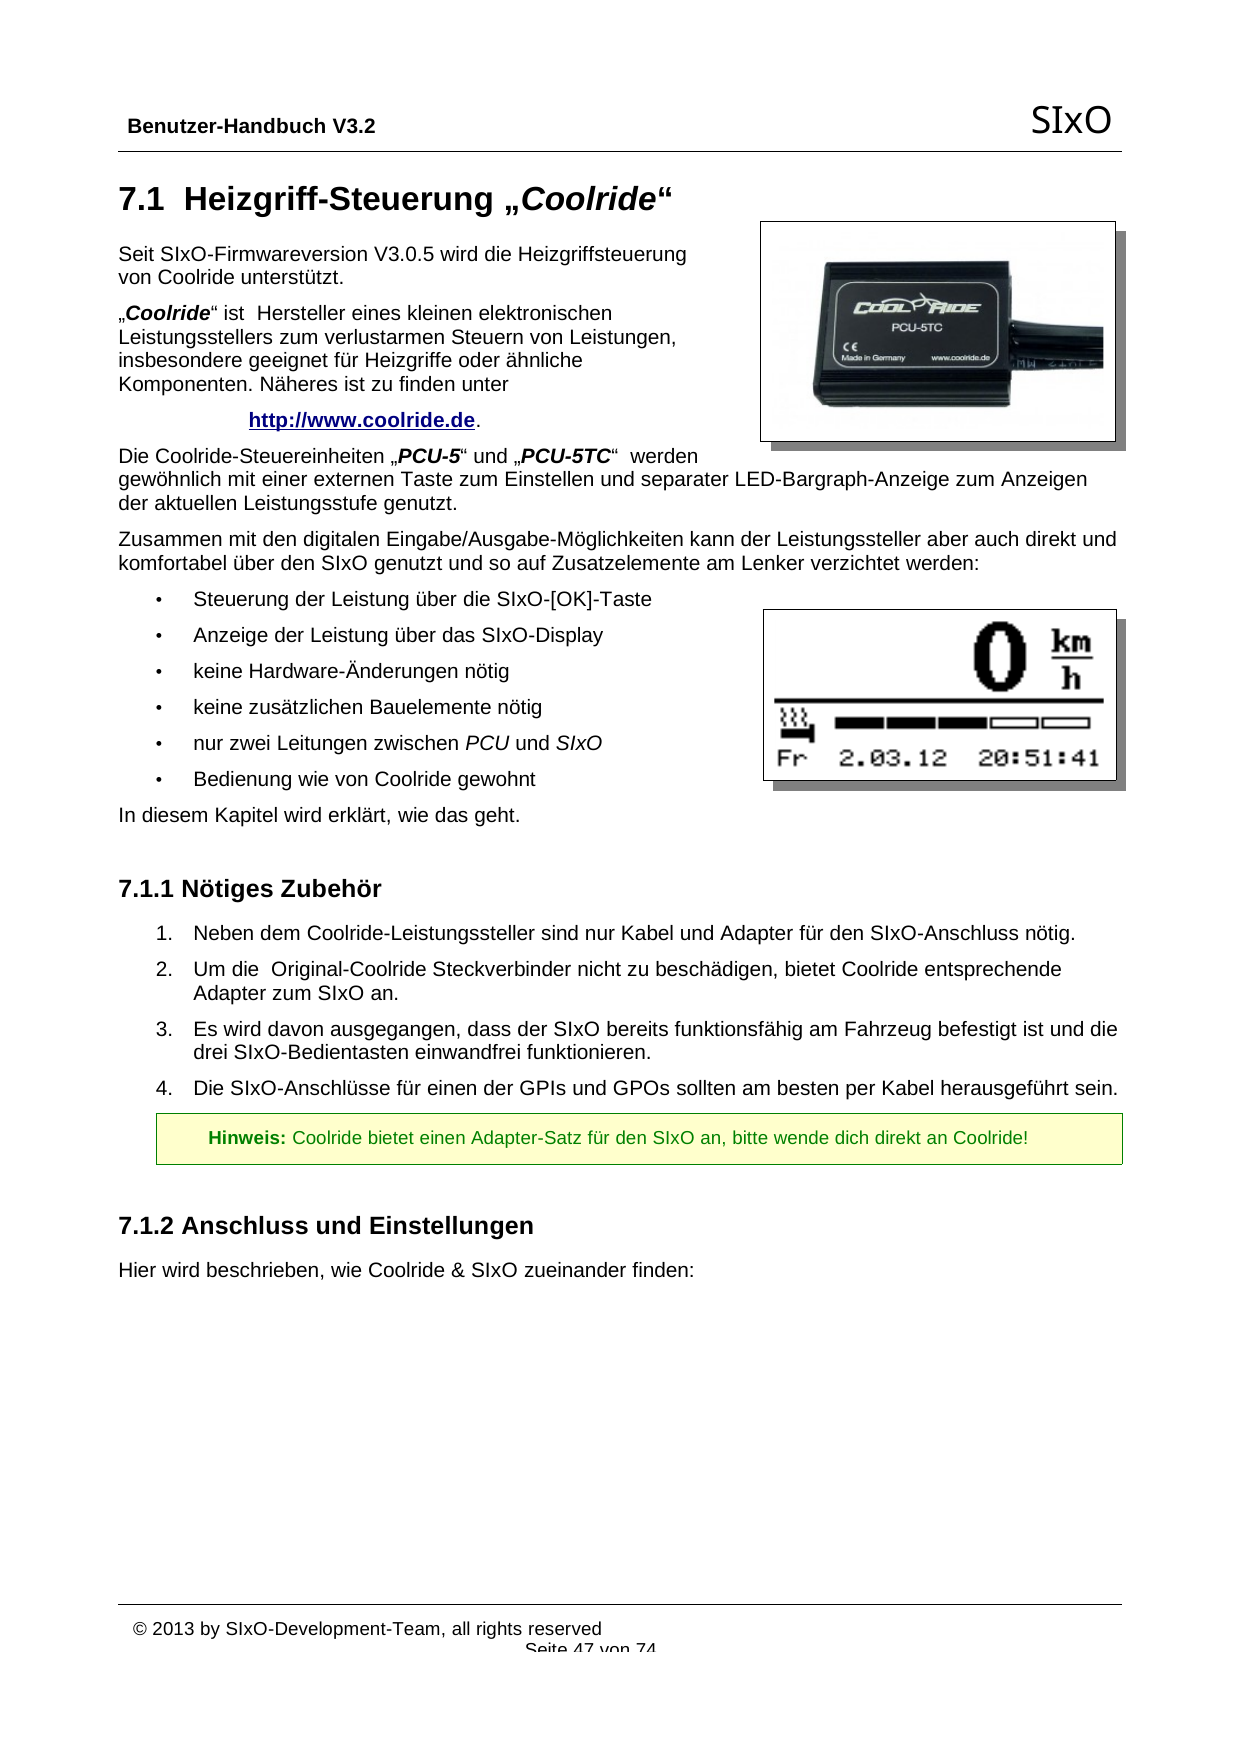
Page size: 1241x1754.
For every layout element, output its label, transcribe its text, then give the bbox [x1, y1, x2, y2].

picture [772, 232, 1104, 429]
list Bedienung wie von Coolride gewohnt [156, 767, 773, 791]
list Anzeige der Leistung über das SIxO-Display [156, 623, 762, 647]
list nur zwei Leitungen zwischen PCU und SIxO [156, 731, 762, 755]
list keine Hardware-Änderungen nötig [156, 659, 762, 683]
text In diesem Kapitel wird erklärt, wie das geht. [118, 803, 1122, 827]
subtitle Anschluss und Einstellungen [118, 1212, 1122, 1240]
list Hinweis: Coolride bietet einen Adapter-Satz für den SIxO an, bitte wende dich direkt an Coolride! [157, 1114, 1122, 1164]
list Die SIxO-Anschlüsse für einen der GPIs und GPOs sollten am besten per Kabel herausgeführt sein. [156, 1077, 1122, 1100]
subtitle Heizgriff-Steuerung „Coolride“ [118, 180, 1122, 218]
picture [774, 620, 1104, 769]
text Zusammen mit den digitalen Eingabe/Ausgabe-Möglichkeiten kann der Leistungssteller aber auch direkt und komfortabel über den SIxO genutzt und so auf Zusatzelemente am Lenker verzichtet werden: [118, 527, 1122, 574]
text „Coolride“ ist Hersteller eines kleinen elektronischen Leistungsstellers zum verlustarmen Steuern von Leistungen, insbesondere geeignet für Heizgriffe oder ähnliche Komponenten. Näheres ist zu finden unter [118, 302, 760, 396]
list Es wird davon ausgegangen, dass der SIxO bereits funktionsfähig am Fahrzeug befestigt ist und die drei SIxO-Bedientasten einwandfrei funktionieren. [156, 1017, 1122, 1064]
list Neben dem Coolride-Leistungssteller sind nur Kabel und Adapter für den SIxO-Anschluss nötig. [156, 922, 1122, 945]
text http://www.coolride.de. [118, 408, 760, 432]
text Die Coolride-Steuereinheiten „PCU-5“ und „PCU-5TC“ werden gewöhnlich mit einer externen Taste zum Einstellen und separater LED-Bargraph-Anzeige zum Anzeigen der aktuellen Leistungsstufe genutzt. [118, 444, 1122, 515]
list keine zusätzlichen Bauelemente nötig [156, 695, 762, 719]
text Hier wird beschrieben, wie Coolride & SIxO zueinander finden: [118, 1258, 1122, 1282]
subtitle Nötiges Zubehör [118, 875, 1122, 903]
list Um die Original-Coolride Steckverbinder nicht zu beschädigen, bietet Coolride entsprechende Adapter zum SIxO an. [156, 958, 1122, 1005]
text Seit SIxO-Firmwareversion V3.0.5 wird die Heizgriffsteuerung von Coolride unterstützt. [118, 242, 760, 289]
list Steuerung der Leistung über die SIxO-[OK]-Taste [156, 587, 1122, 611]
